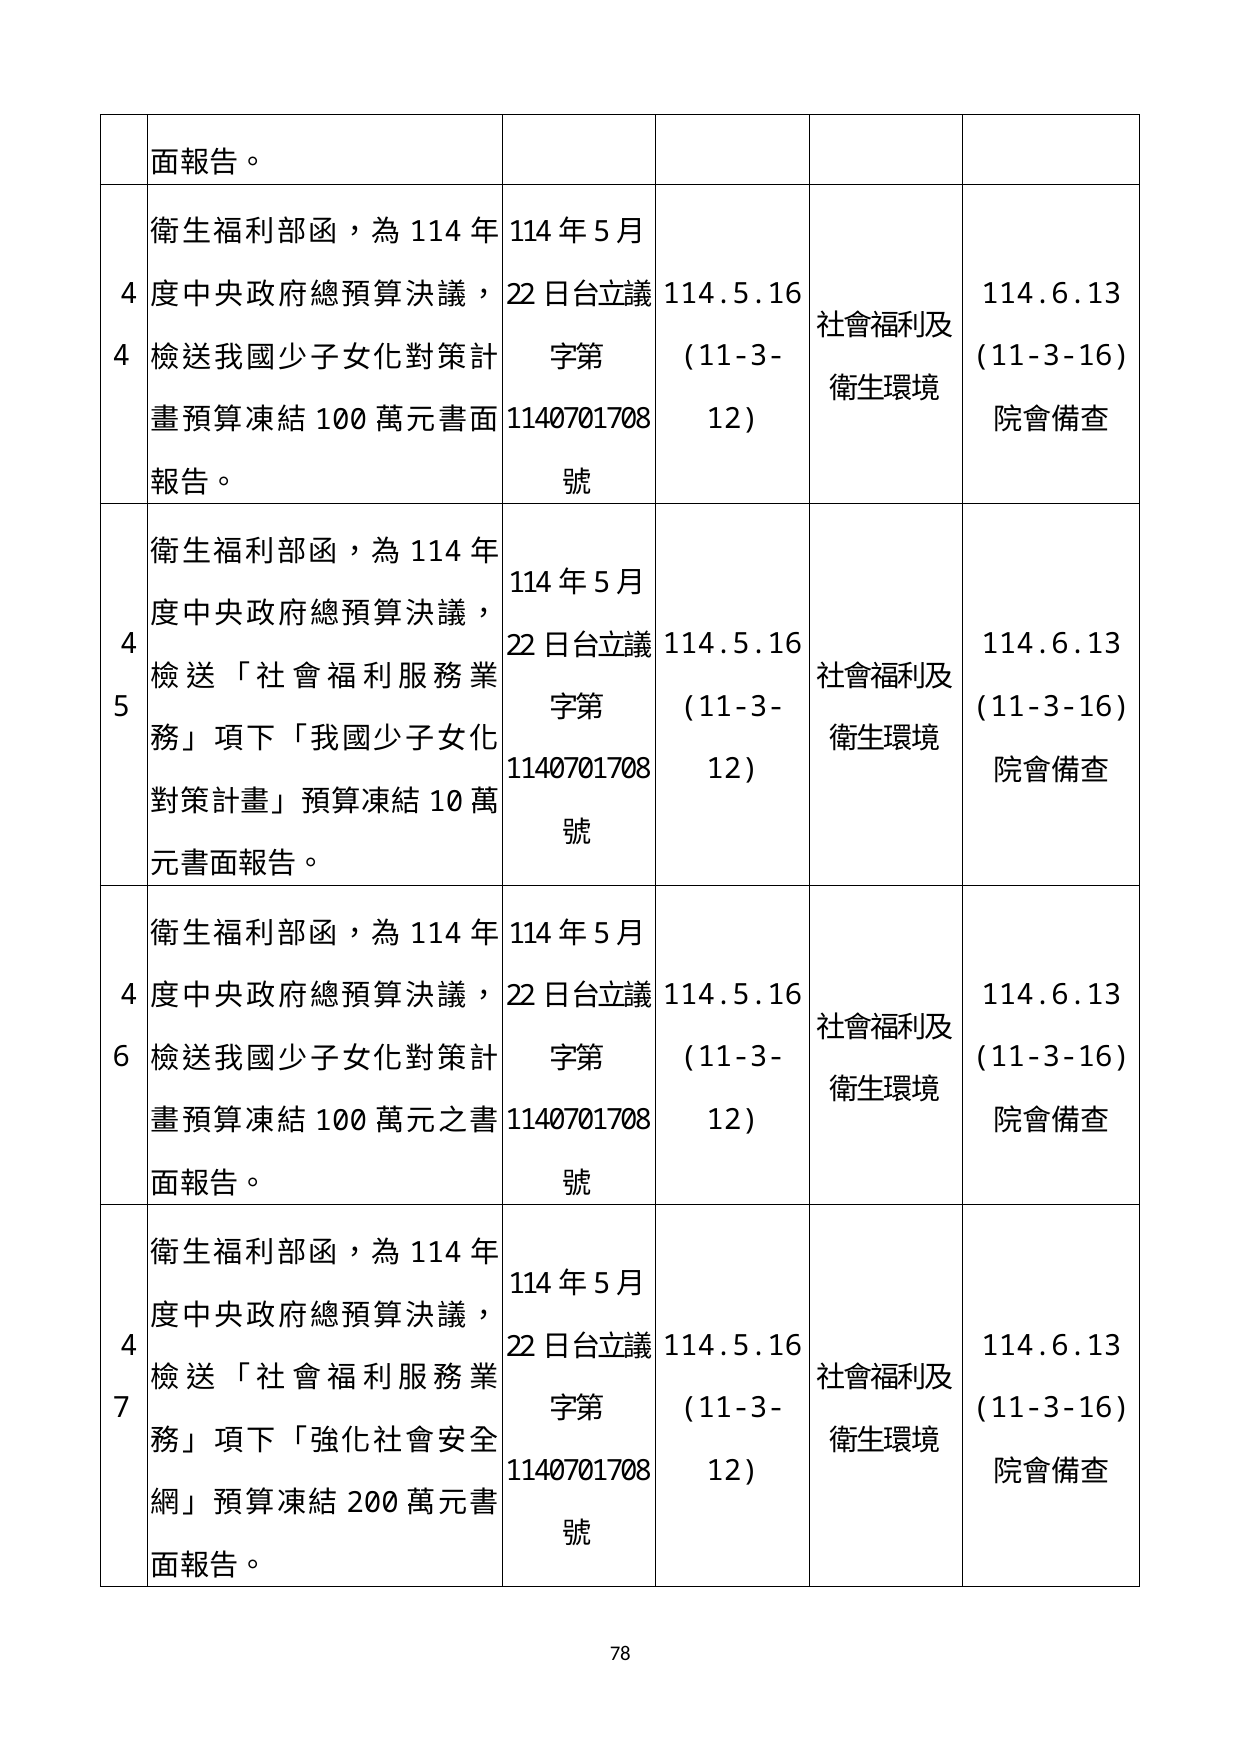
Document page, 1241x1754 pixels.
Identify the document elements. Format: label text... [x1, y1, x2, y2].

table_cell [503, 115, 655, 184]
table_cell 114.5.16 (11-3-12) [656, 504, 809, 885]
table_cell 114.6.13 (11-3-16) 院會備查 [963, 886, 1139, 1204]
table_cell [101, 504, 147, 885]
table_cell 衛生福利部函，為114年度中央政府總預算決議，檢送我國少子女化對策計畫預算凍結100萬元書面報告。 [148, 185, 502, 503]
table_cell 衛生福利部函，為114年度中央政府總預算決議，檢送「社會福利服務業務」項下「我國少子女化對策計畫」預算凍結10萬元書面報告。 [148, 504, 502, 885]
table_cell [101, 185, 147, 503]
table_cell 114年5月22日台立議字第1140701708號 [503, 886, 655, 1204]
table_cell 社會福利及 衛生環境 [810, 886, 962, 1204]
table_cell [101, 1205, 147, 1586]
table_cell [101, 886, 147, 1204]
table_cell 114年5月22日台立議字第1140701708號 [503, 1205, 655, 1586]
table_cell 社會福利及 衛生環境 [810, 1205, 962, 1586]
table_cell 面報告。 [148, 115, 502, 184]
table_cell 114.6.13 (11-3-16) 院會備查 [963, 185, 1139, 503]
table_cell [963, 115, 1139, 184]
table_cell [656, 115, 809, 184]
table_cell [810, 115, 962, 184]
table_cell 衛生福利部函，為114年度中央政府總預算決議，檢送我國少子女化對策計畫預算凍結100萬元之書面報告。 [148, 886, 502, 1204]
table_cell 114年5月22日台立議字第1140701708號 [503, 504, 655, 885]
table_cell 社會福利及 衛生環境 [810, 185, 962, 503]
table_cell 114.6.13 (11-3-16) 院會備查 [963, 1205, 1139, 1586]
table_cell 114.5.16 (11-3-12) [656, 185, 809, 503]
table_cell 衛生福利部函，為114年度中央政府總預算決議，檢送「社會福利服務業務」項下「強化社會安全網」預算凍結200萬元書面報告。 [148, 1205, 502, 1586]
table_cell 114.6.13 (11-3-16) 院會備查 [963, 504, 1139, 885]
table_cell 114.5.16 (11-3-12) [656, 1205, 809, 1586]
table_cell 114.5.16 (11-3-12) [656, 886, 809, 1204]
table_cell [101, 115, 147, 184]
table_cell 社會福利及 衛生環境 [810, 504, 962, 885]
table_cell 114年5月22日台立議字第1140701708號 [503, 185, 655, 503]
